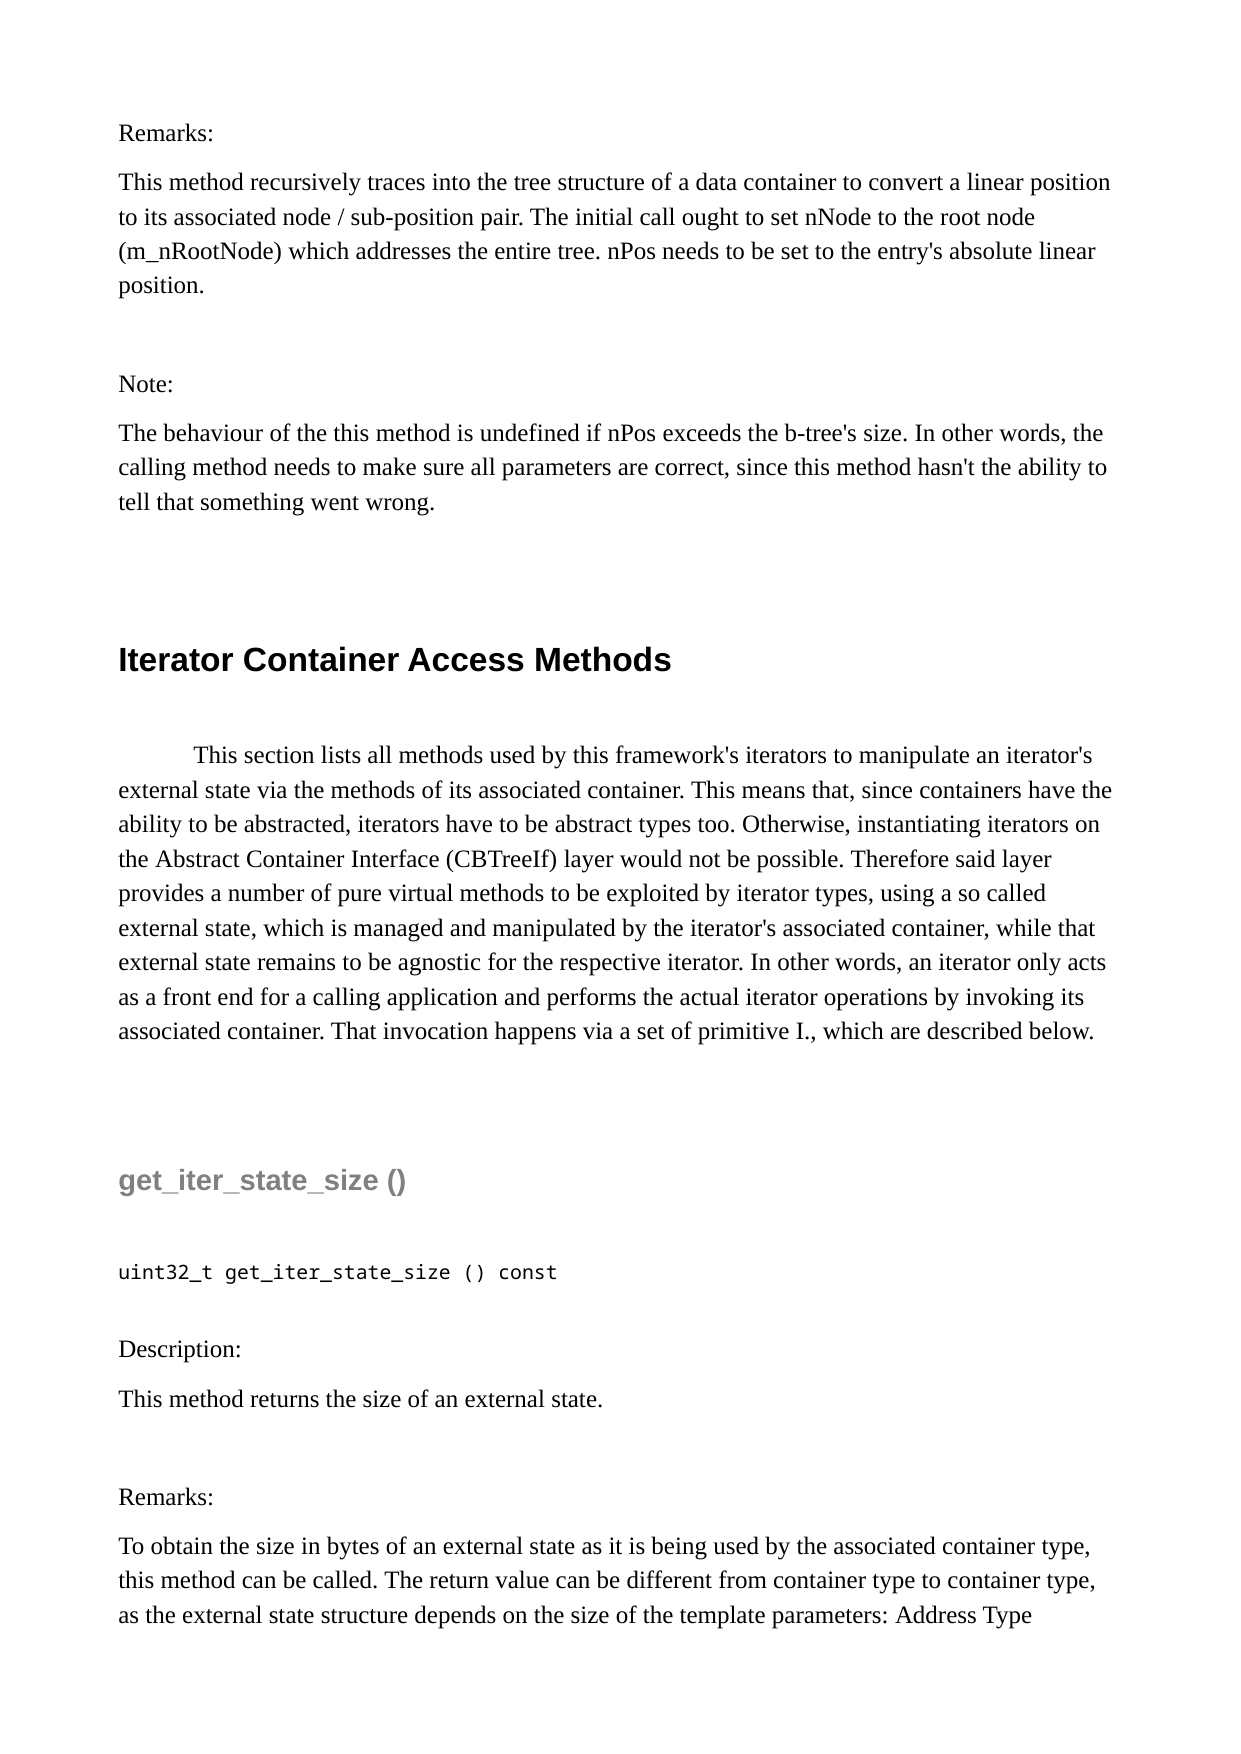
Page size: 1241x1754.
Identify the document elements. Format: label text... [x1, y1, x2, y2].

text The behaviour of the this method is undefined if nPos exceeds the b-tree's size. In other words, the calling method needs to make sure all parameters are correct, since this method hasn't the ability to tell that something went wrong. [118, 418, 1122, 516]
text uint32_t get_iter_state_size () const [118, 1258, 1122, 1286]
text To obtain the size in bytes of an external state as it is being used by the associated container type, this method can be called. The return value can be different from container type to container type, as the external state structure depends on the size of the template parameters: Address Type [118, 1531, 1122, 1628]
text This method recursively traces into the tree structure of a data container to convert a linear position to its associated node / sub-position pair. The initial call ought to set nNode to the root node (m_nRootNode) which addresses the entire tree. nPos needs to be set to the entry's absolute linear position. [118, 167, 1122, 299]
text This section lists all methods used by this framework's iterators to manipulate an iterator's external state via the methods of its associated container. This means that, since containers have the ability to be abstracted, iterators have to be abstract types too. Otherwise, instantiating iterators on the Abstract Container Interface (CBTreeIf) layer would not be possible. Therefore said layer provides a number of pure virtual methods to be exploited by iterator types, using a so called external state, which is managed and manipulated by the iterator's associated container, while that external state remains to be agnostic for the respective iterator. In other words, an iterator only acts as a front end for a calling application and performs the actual iterator operations by invoking its associated container. That invocation happens via a set of primitive I., which are described below. [118, 740, 1122, 1045]
text Description: [118, 1334, 1122, 1363]
text Remarks: [118, 118, 1122, 147]
subtitle get_iter_state_size () [118, 1163, 1122, 1197]
text This method returns the size of an external state. [118, 1384, 1122, 1412]
text Note: [118, 369, 1122, 397]
text Remarks: [118, 1482, 1122, 1511]
subtitle Iterator Container Access Methods [118, 640, 1122, 679]
